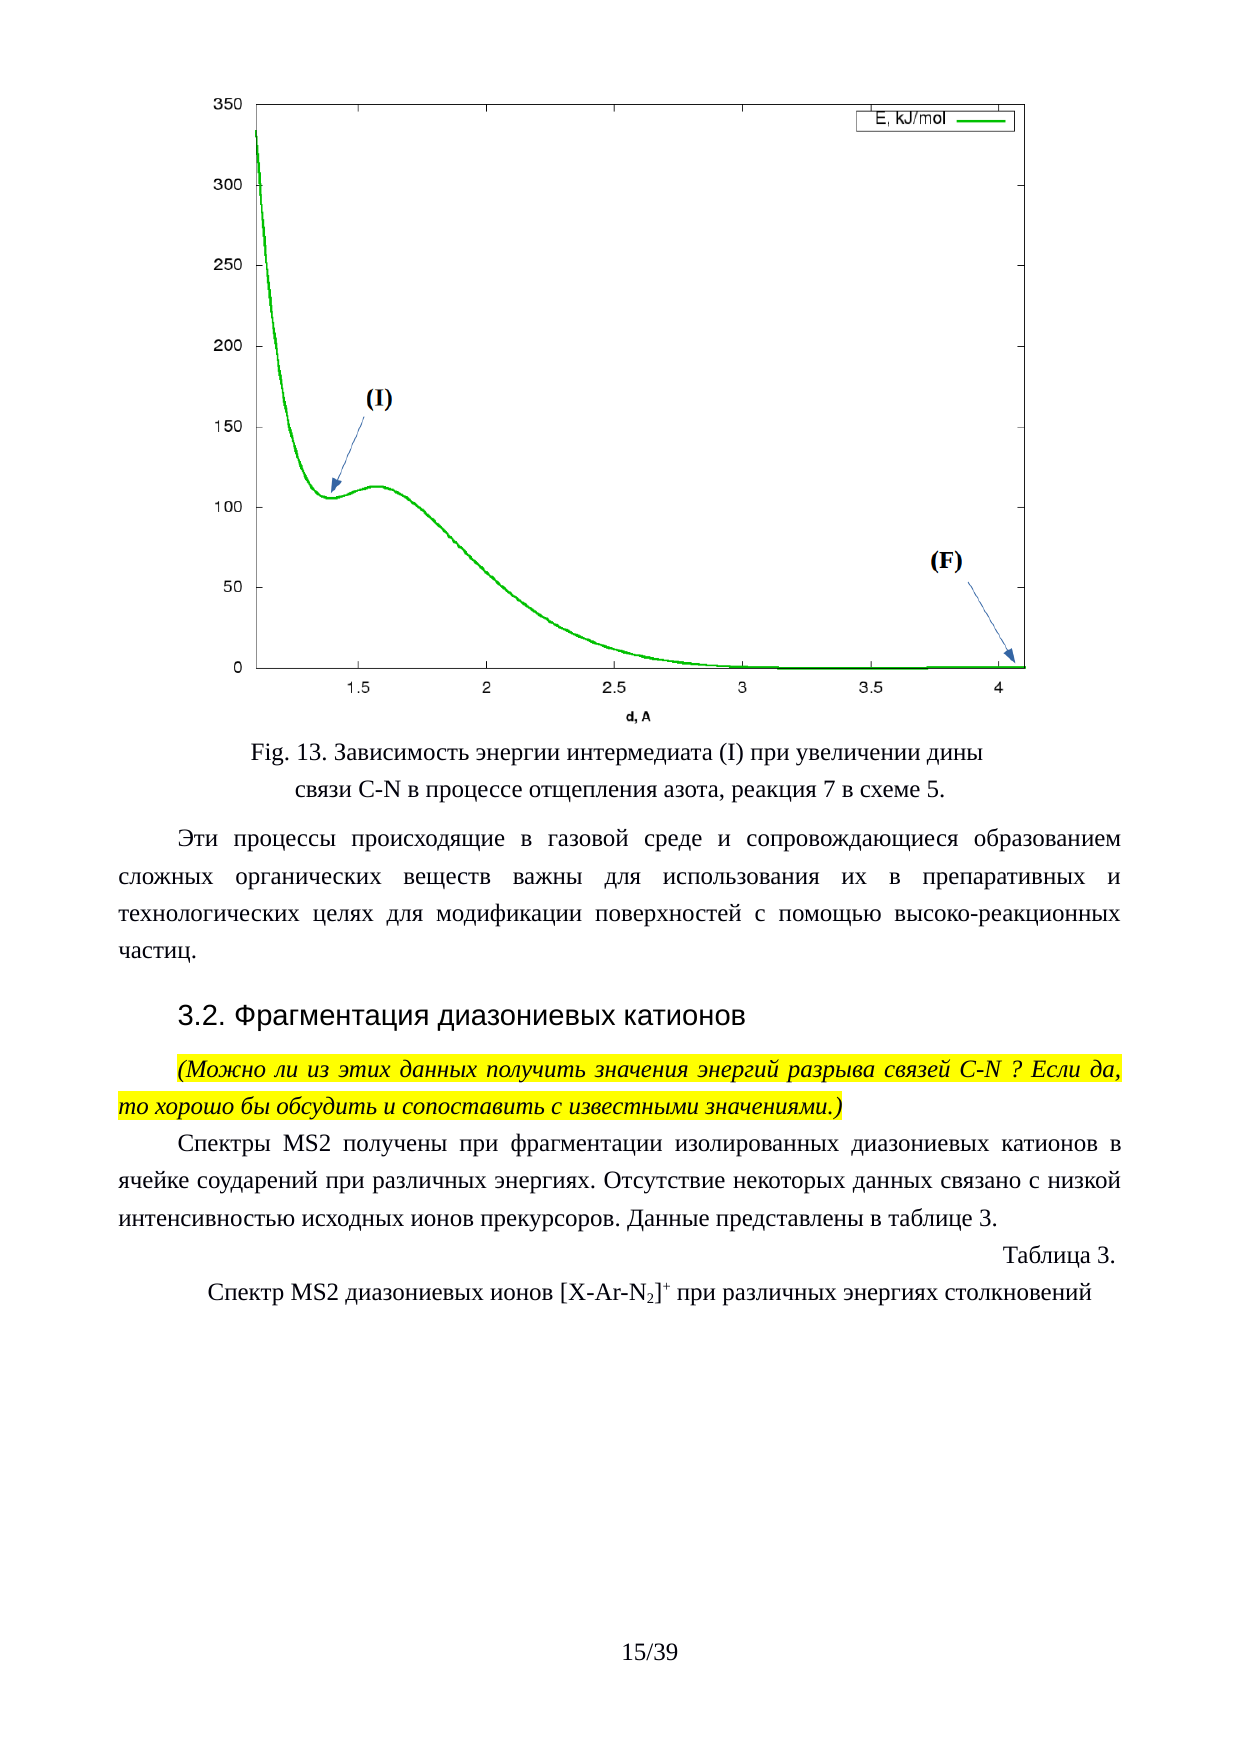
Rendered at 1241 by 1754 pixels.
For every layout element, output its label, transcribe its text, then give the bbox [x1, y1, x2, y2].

text Спектр MS2 диазониевых ионов [X-Ar-N2]+ при различных энергиях столкновений [118, 1277, 1122, 1306]
text Таблица 3. [118, 1240, 1122, 1269]
text Эти процессы происходящие в газовой среде и сопровождающиеся образованием сложных органических веществ важны для использования их в препаративных и технологических целях для модификации поверхностей с помощью высоко-реакционных частиц. [118, 823, 1122, 964]
text Fig. 13. Зависимость энергии интермедиата (I) при увеличении дины [118, 737, 1122, 766]
list 3.2. Фрагментация диазониевых катионов [177, 998, 1122, 1031]
text Спектры MS2 получены при фрагментации изолированных диазониевых катионов в ячейке соударений при различных энергиях. Отсутствие некоторых данных связано с низкой интенсивностью исходных ионов прекурсоров. Данные представлены в таблице 3. [118, 1128, 1122, 1232]
text (Можно ли из этих данных получить значения энергий разрыва связей C-N ? Если да, то хорошо бы обсудить и сопоставить с известными значениями.) [118, 1054, 1122, 1120]
text связи C-N в процессе отщепления азота, реакция 7 в схеме 5. [118, 774, 1122, 803]
picture [203, 88, 1037, 729]
